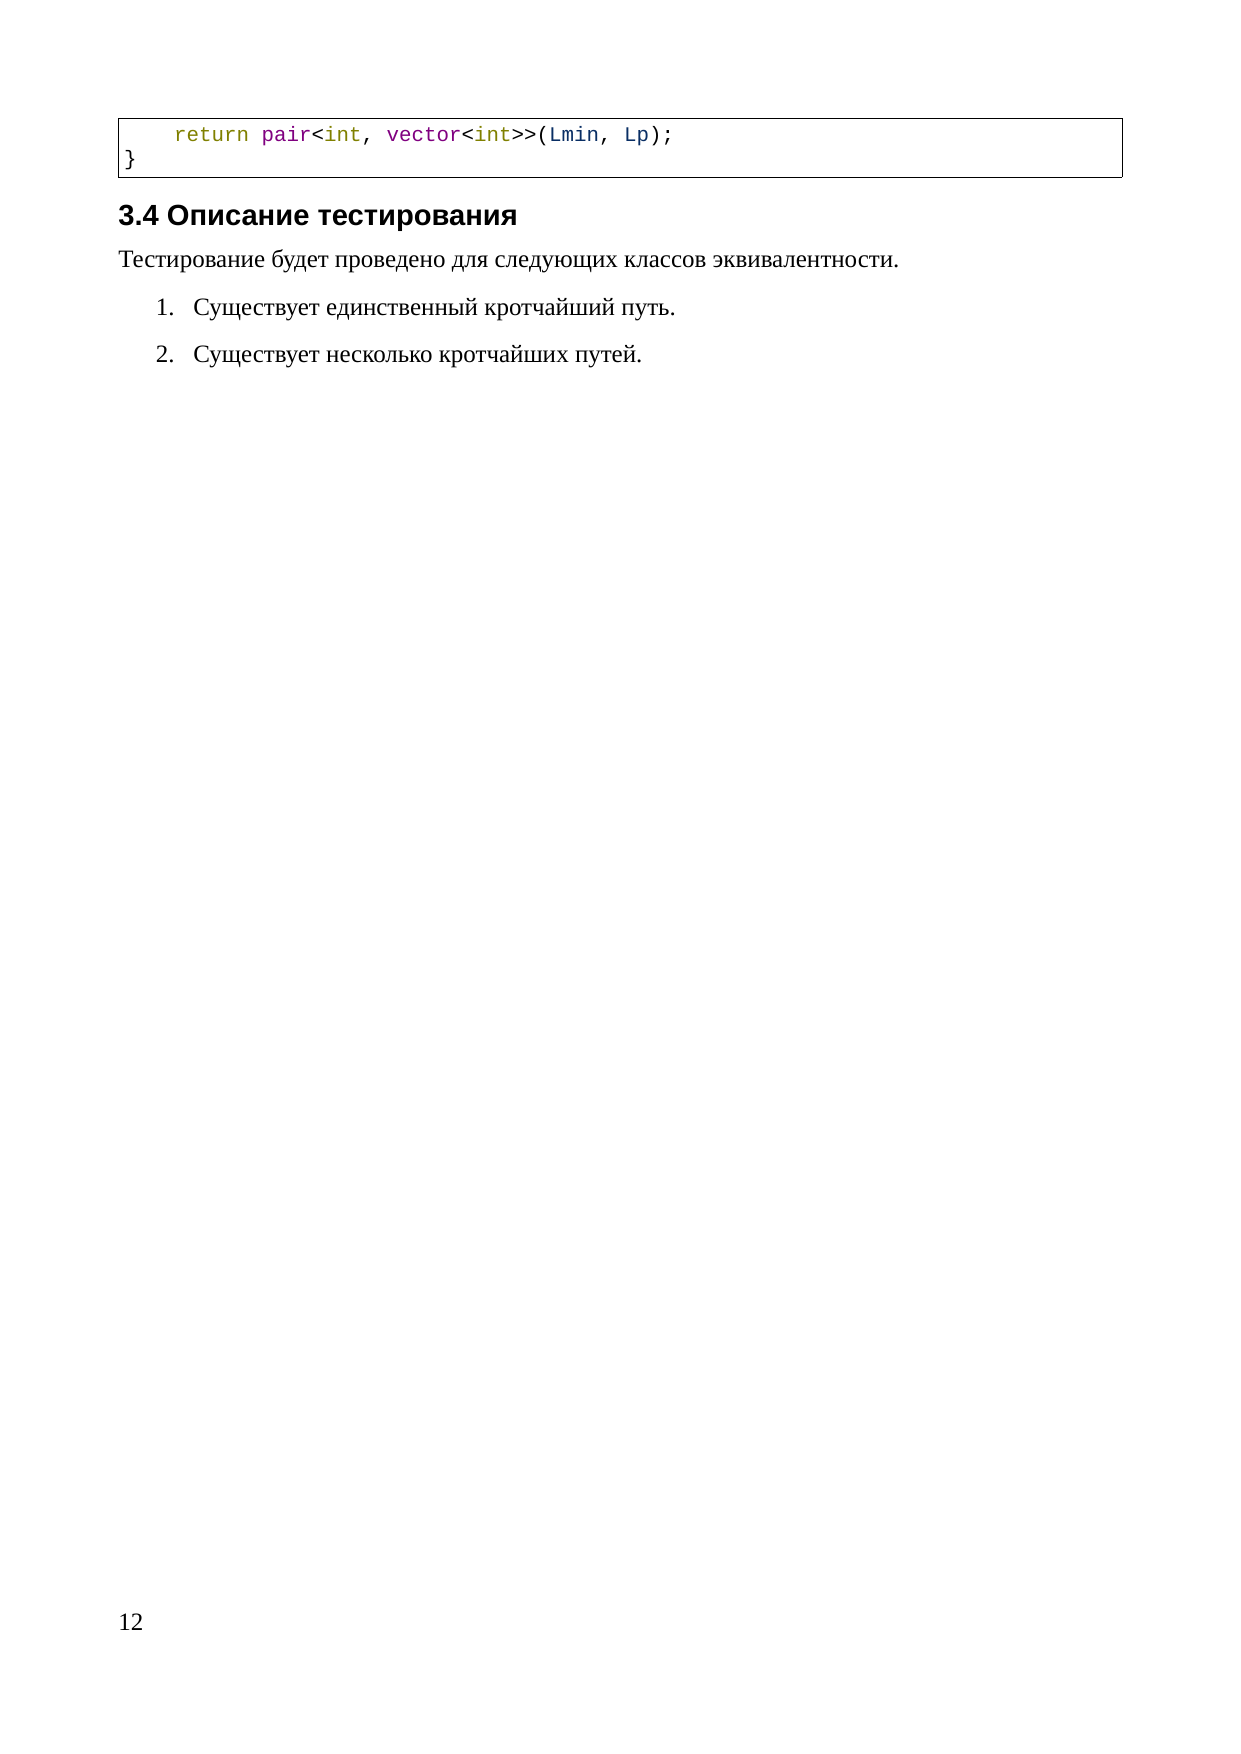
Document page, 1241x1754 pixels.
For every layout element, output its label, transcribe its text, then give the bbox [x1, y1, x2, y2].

table_cell return pair<int, vector<int>>(Lmin, Lp); } [119, 119, 1122, 177]
list Существует несколько кротчайших путей. [156, 339, 1122, 368]
text Тестирование будет проведено для следующих классов эквивалентности. [118, 244, 1122, 273]
list Существует единственный кротчайший путь. [156, 292, 1122, 320]
subtitle 3.4 Описание тестирования [118, 198, 1122, 231]
